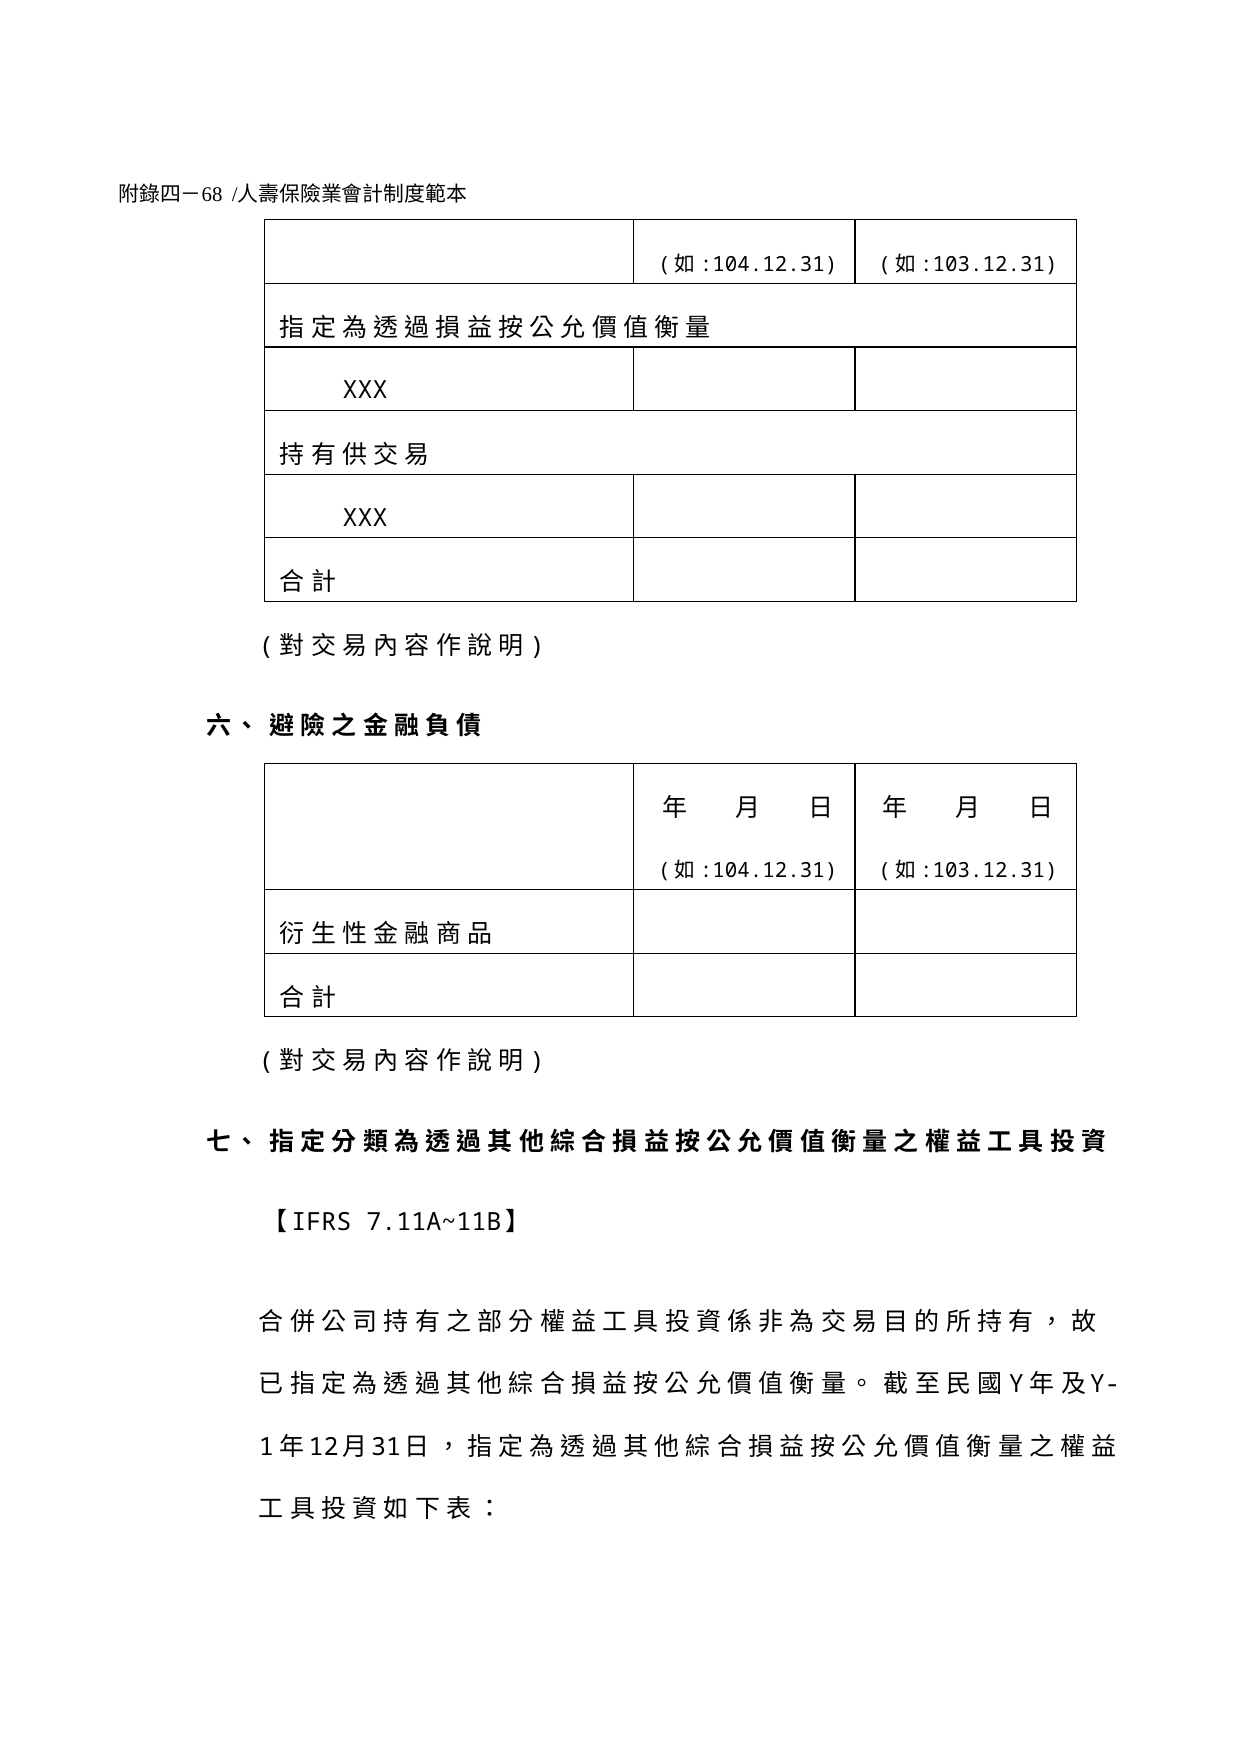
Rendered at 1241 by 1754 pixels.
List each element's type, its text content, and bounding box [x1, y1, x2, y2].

table_cell [634, 538, 854, 601]
subtitle 六、避險之金融負債 [195, 682, 1120, 745]
table_cell [634, 475, 854, 537]
table_cell 合計 [265, 538, 633, 601]
table_cell [856, 890, 1076, 952]
text (對交易內容作說明) [253, 1017, 1120, 1079]
table_header [265, 220, 633, 283]
table_cell [856, 348, 1076, 410]
subtitle 合併公司持有之部分權益工具投資係非為交易目的所持有，故已指定為透過其他綜合損益按公允價值衡量。截至民國Y年及Y-1年12月31日，指定為透過其他綜合損益按公允價值衡量之權益工具投資如下表： [253, 1278, 1120, 1528]
table_cell [634, 348, 854, 410]
subtitle 七、指定分類為透過其他綜合損益按公允價值衡量之權益工具投資 [195, 1098, 1120, 1160]
table_header (如:104.12.31) [634, 220, 854, 283]
table_cell [634, 954, 854, 1016]
table_header (如:103.12.31) [856, 220, 1076, 283]
table_cell [856, 954, 1076, 1016]
table_cell [856, 538, 1076, 601]
table_cell 衍生性金融商品 [265, 890, 633, 952]
subtitle 【IFRS 7.11A~11B】 [253, 1178, 1120, 1241]
table_cell [634, 890, 854, 952]
table_header 年 月 日 (如:103.12.31) [856, 764, 1076, 889]
table_header 年 月 日 (如:104.12.31) [634, 764, 854, 889]
table_cell XXX [265, 348, 633, 410]
table_cell [856, 475, 1076, 537]
table_cell 指定為透過損益按公允價值衡量 [265, 284, 1076, 346]
table_cell XXX [265, 475, 633, 537]
table_cell 合計 [265, 954, 633, 1016]
text (對交易內容作說明) [253, 602, 1120, 664]
table_cell 持有供交易 [265, 411, 1076, 473]
table_header [265, 764, 633, 889]
